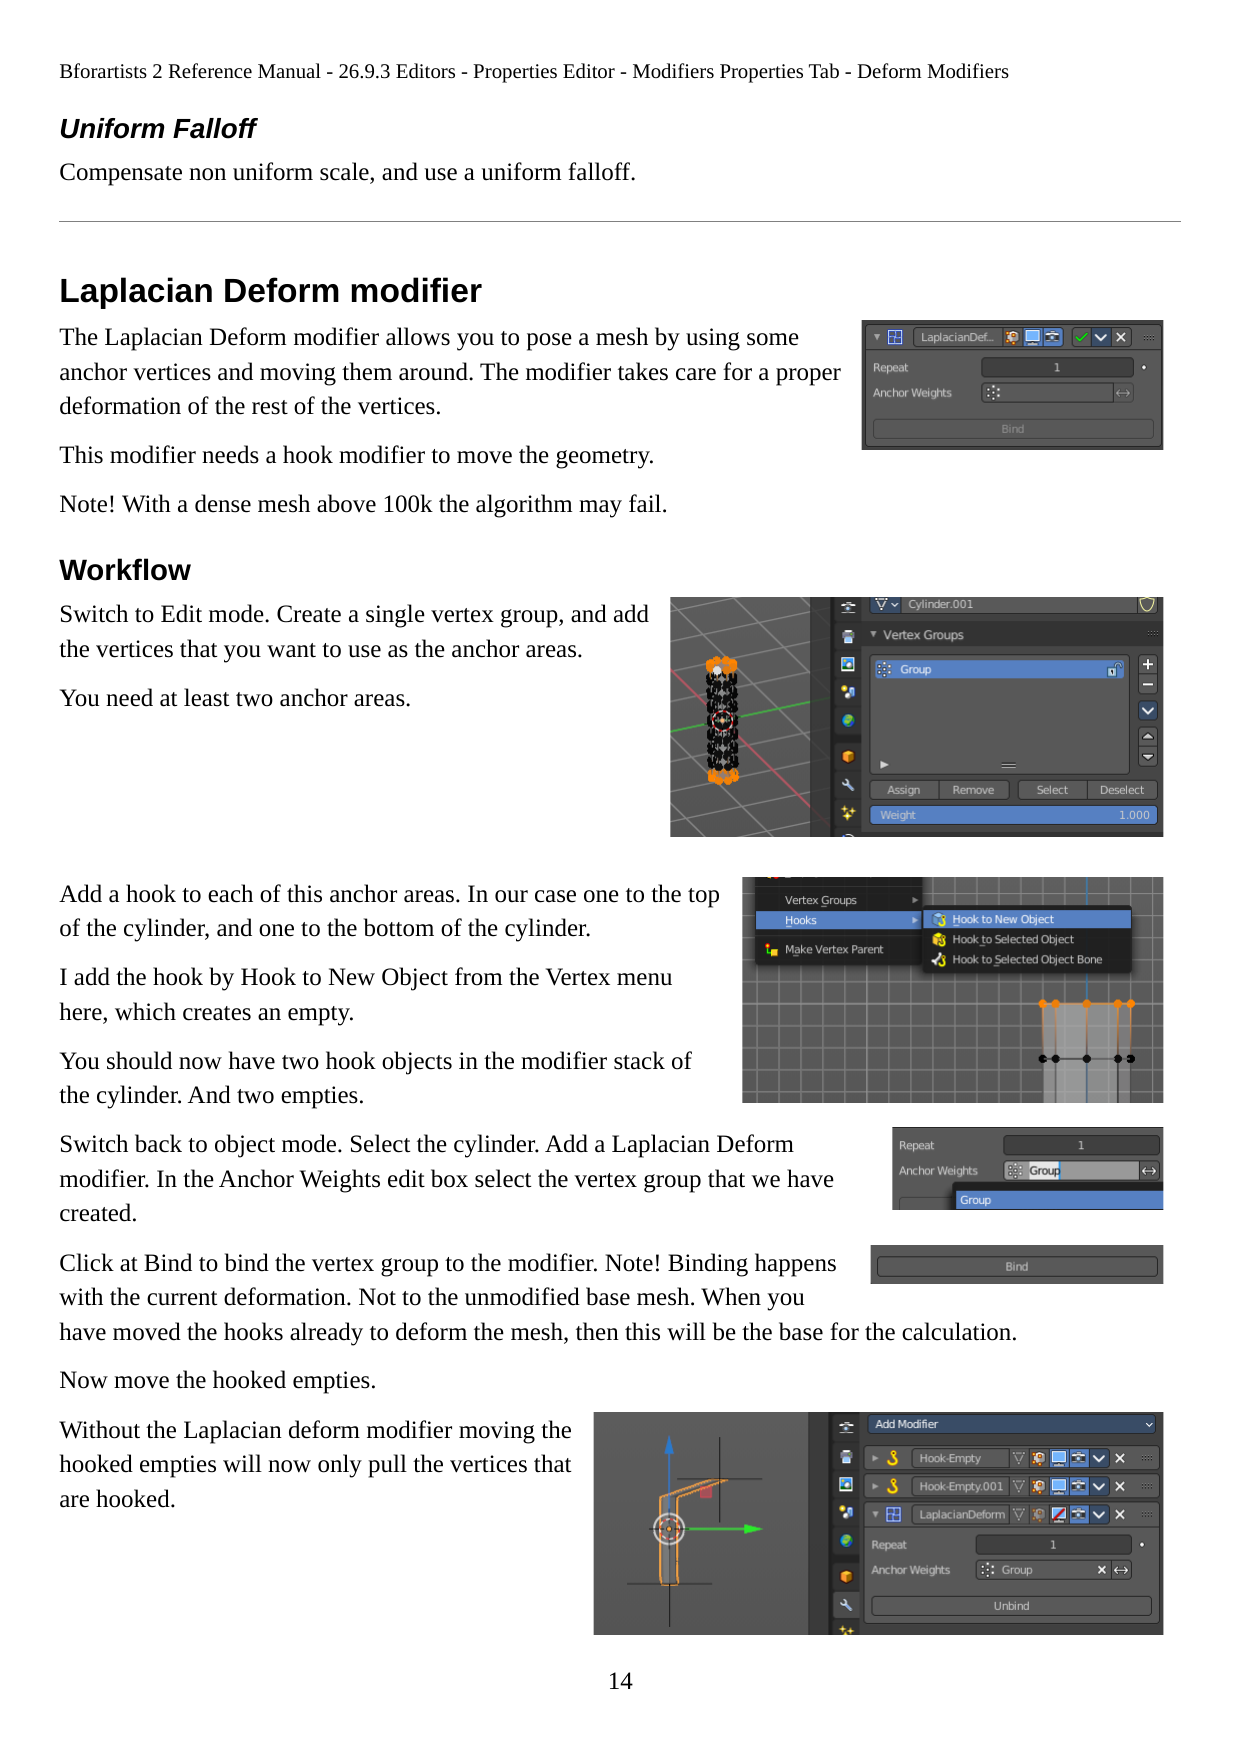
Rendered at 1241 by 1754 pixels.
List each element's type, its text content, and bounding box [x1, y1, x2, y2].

picture [670, 597, 1164, 837]
picture [870, 1245, 1164, 1284]
text This modifier needs a hook modifier to move the geometry. [59, 440, 1181, 469]
text Add a hook to each of this anchor areas. In our case one to the top of the cylinder, and one to the bottom of the cylinder. [59, 879, 742, 942]
text You should now have two hook objects in the modifier stack of the cylinder. And two empties. [59, 1046, 1181, 1109]
text The Laplacian Deform modifier allows you to pose a mesh by using some anchor vertices and moving them around. The modifier takes care for a proper deformation of the rest of the vertices. [59, 322, 861, 420]
subtitle Uniform Falloff [59, 113, 1181, 144]
text Compensate non uniform scale, and use a uniform falloff. [59, 157, 1181, 186]
picture [892, 1127, 1164, 1210]
picture [742, 877, 1164, 1103]
text Click at Bind to bind the vertex group to the modifier. Note! Binding happens with the current deformation. Not to the unmodified base mesh. When you have moved the hooks already to deform the mesh, then this will be the base for the calculation. [59, 1248, 1181, 1345]
text Switch back to object mode. Select the cylinder. Add a Laplacian Deform modifier. In the Anchor Weights edit box select the vertex group that we have created. [59, 1129, 1181, 1227]
picture [861, 320, 1164, 450]
text You need at least two anchor areas. [59, 683, 670, 711]
text I add the hook by Hook to New Object from the Vertex menu here, which creates an empty. [59, 962, 742, 1026]
subtitle Laplacian Deform modifier [59, 271, 1181, 310]
subtitle Workflow [59, 553, 1181, 587]
text Without the Laplacian deform modifier moving the hooked empties will now only pull the vertices that are hooked. [59, 1415, 593, 1512]
picture [593, 1412, 1164, 1635]
text Note! With a dense mesh above 100k the algorithm may fail. [59, 489, 1181, 518]
text Now move the hooked empties. [59, 1366, 1181, 1394]
text Switch to Edit mode. Create a single vertex group, and add the vertices that you want to use as the anchor areas. [59, 599, 670, 662]
